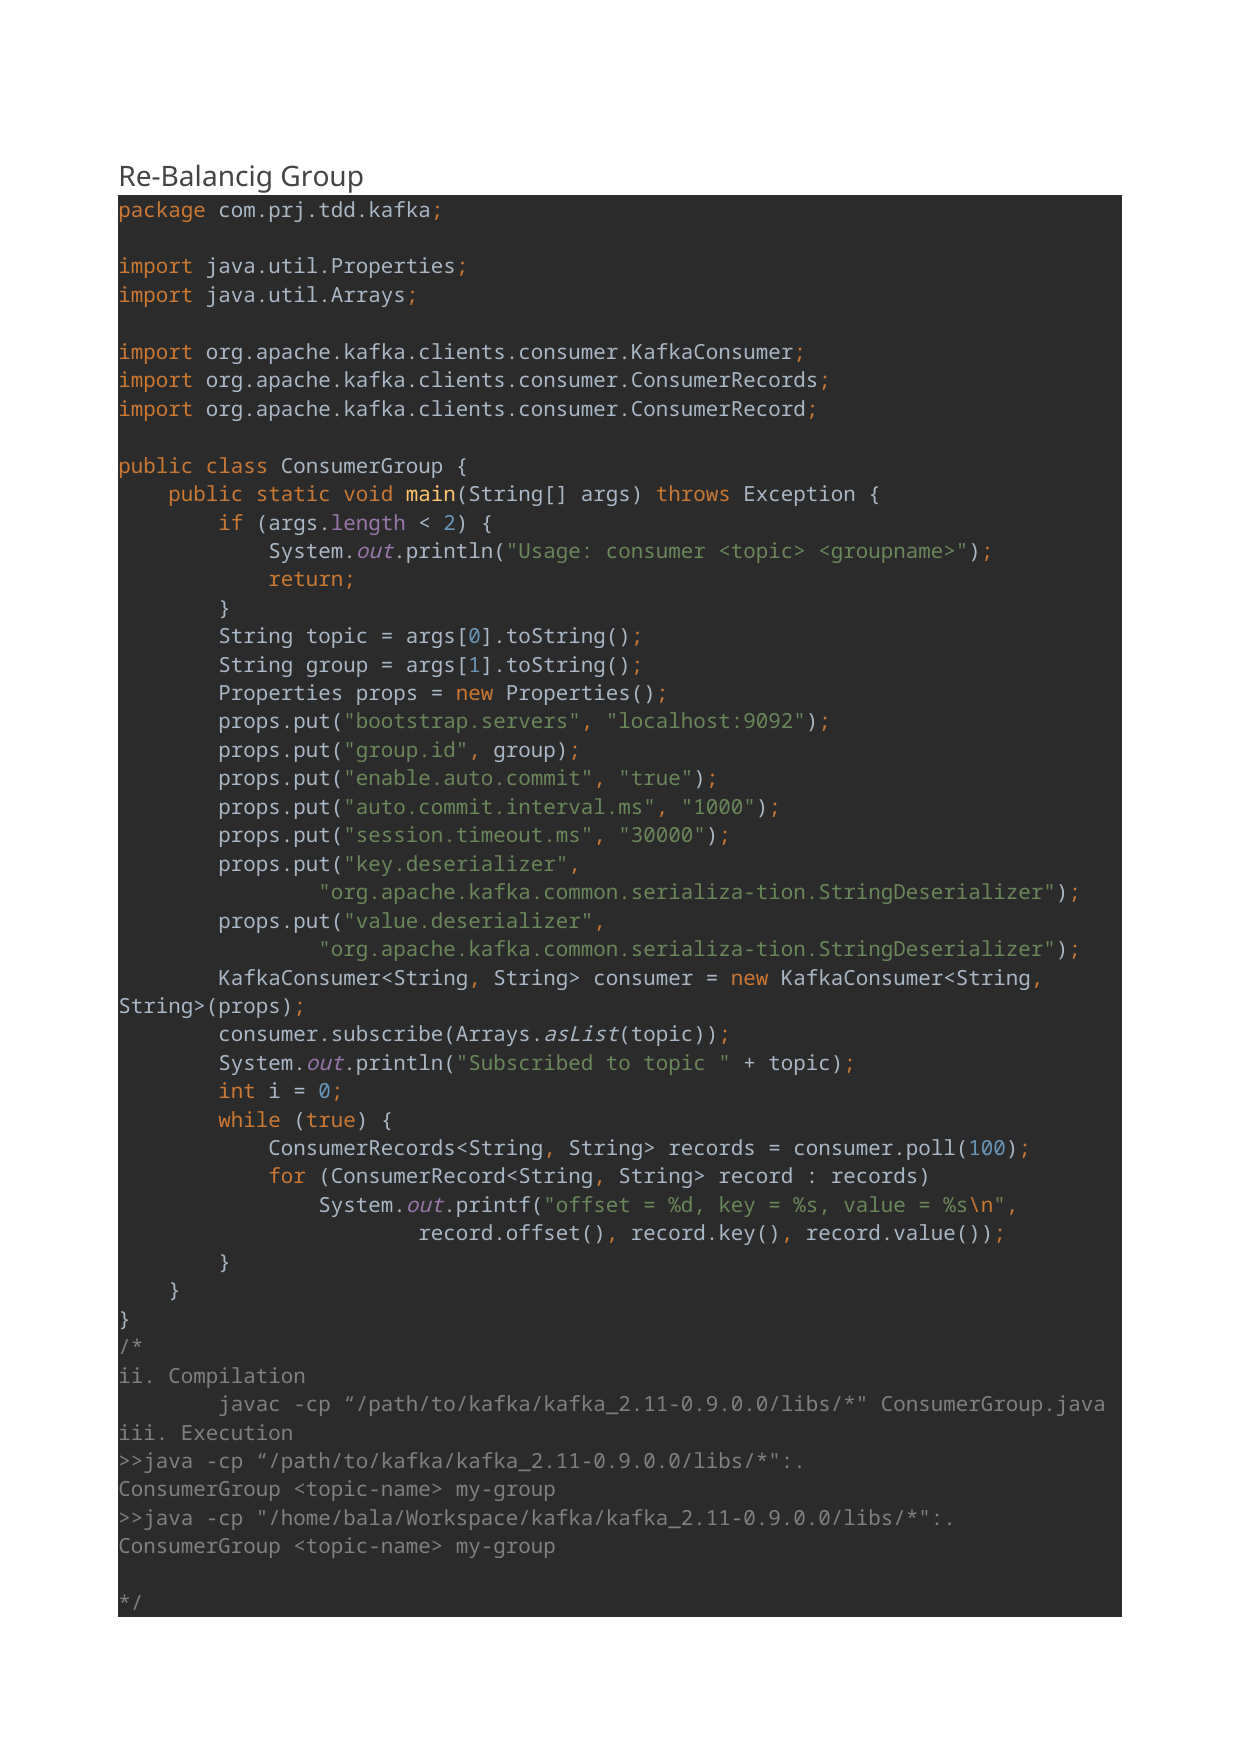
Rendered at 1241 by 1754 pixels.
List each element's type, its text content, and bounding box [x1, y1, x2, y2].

text Re-Balancig Group [118, 156, 1122, 195]
text package com.prj.tdd.kafka; import java.util.Properties; import java.util.Arrays; import org.apache.kafka.clients.consumer.KafkaConsumer; import org.apache.kafka.clients.consumer.ConsumerRecords; import org.apache.kafka.clients.consumer.ConsumerRecord; public class ConsumerGroup { public static void main(String[] args) throws Exception { if (args.length < 2) { System.out.println("Usage: consumer <topic> <groupname>"); return; } String topic = args[0].toString(); String group = args[1].toString(); Properties props = new Properties(); props.put("bootstrap.servers", "localhost:9092"); props.put("group.id", group); props.put("enable.auto.commit", "true"); props.put("auto.commit.interval.ms", "1000"); props.put("session.timeout.ms", "30000"); props.put("key.deserializer", "org.apache.kafka.common.serializa-tion.StringDeserializer"); props.put("value.deserializer", "org.apache.kafka.common.serializa-tion.StringDeserializer"); KafkaConsumer<String, String> consumer = new KafkaConsumer<String, String>(props); consumer.subscribe(Arrays.asList(topic)); System.out.println("Subscribed to topic " + topic); int i = 0; while (true) { ConsumerRecords<String, String> records = consumer.poll(100); for (ConsumerRecord<String, String> record : records) System.out.printf("offset = %d, key = %s, value = %s\n", record.offset(), record.key(), record.value()); } } } /* ii. Compilation javac -cp “/path/to/kafka/kafka_2.11-0.9.0.0/libs/*" ConsumerGroup.java iii. Execution >>java -cp “/path/to/kafka/kafka_2.11-0.9.0.0/libs/*":. ConsumerGroup <topic-name> my-group >>java -cp "/home/bala/Workspace/kafka/kafka_2.11-0.9.0.0/libs/*":. ConsumerGroup <topic-name> my-group */ [118, 195, 1122, 1617]
